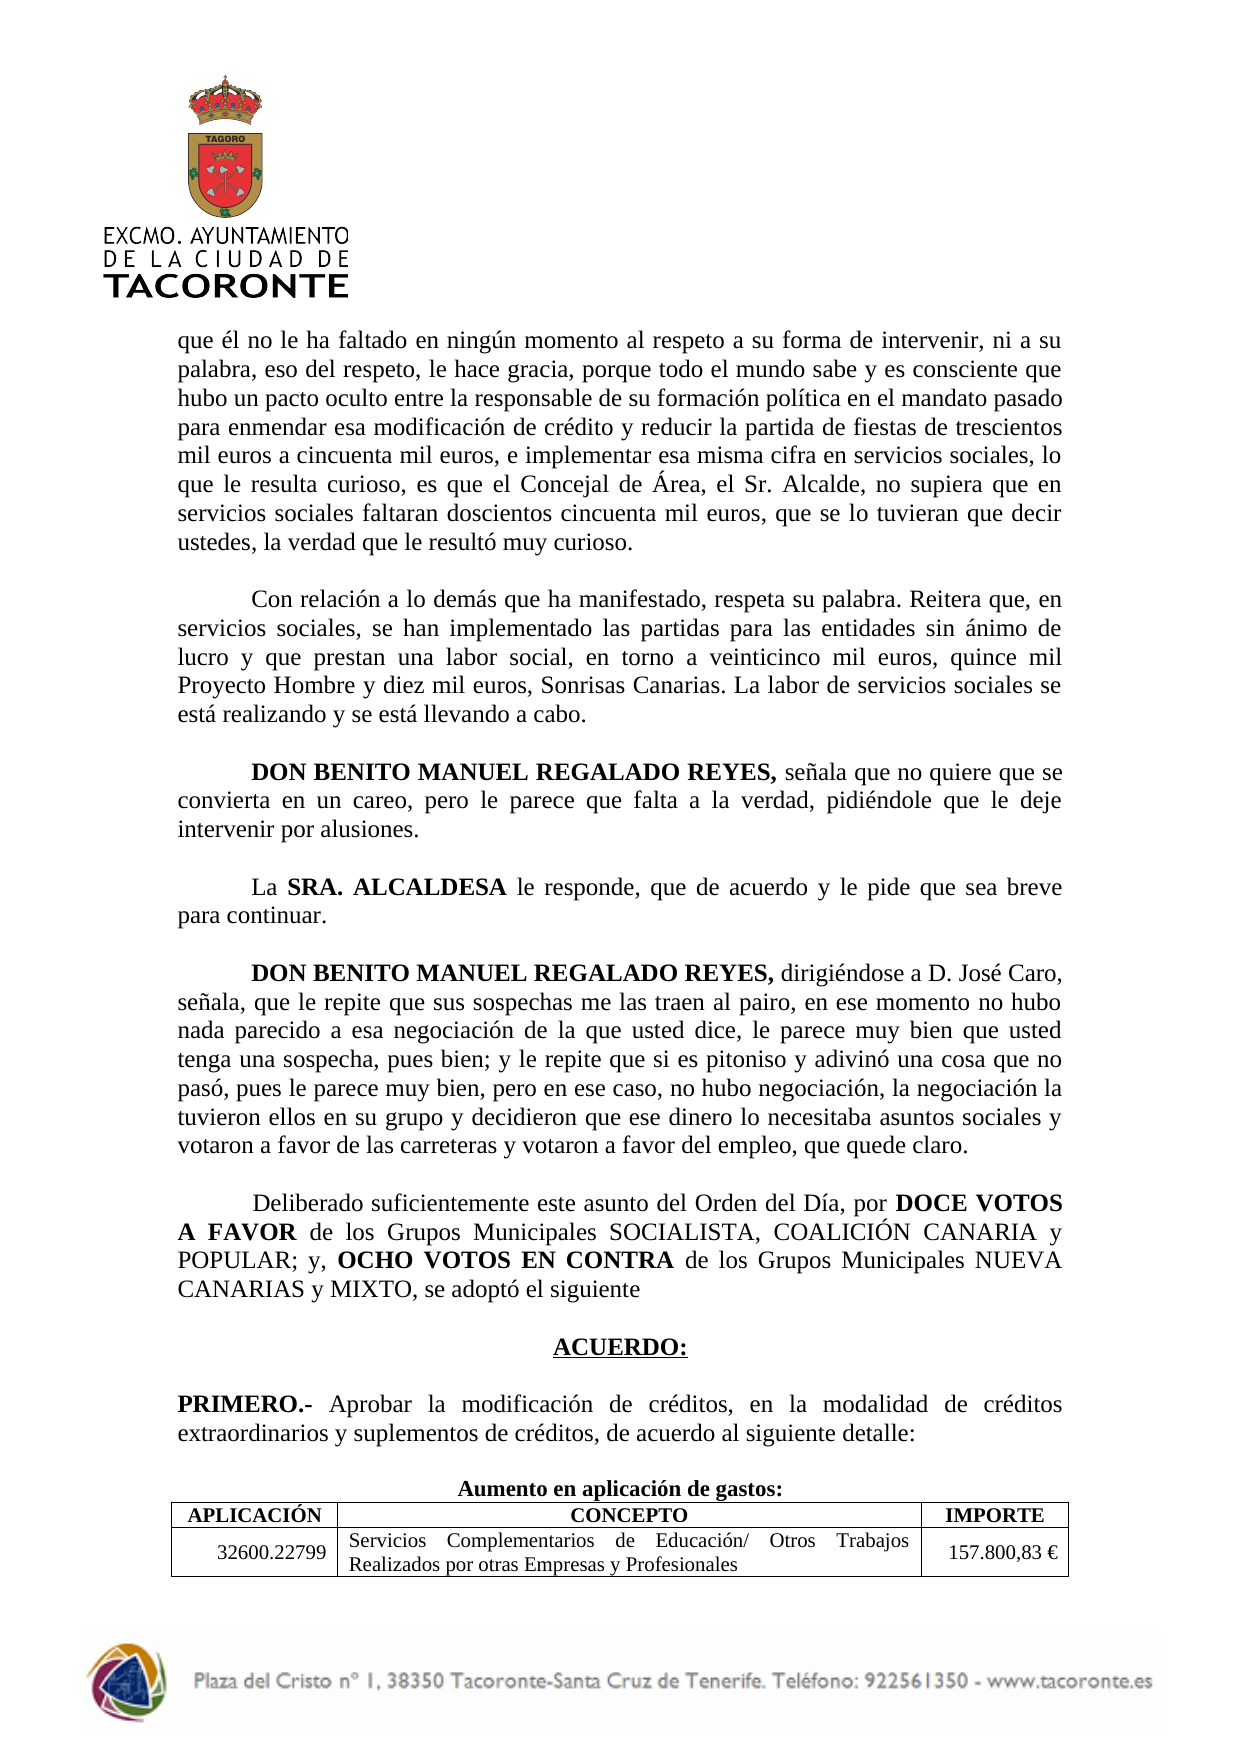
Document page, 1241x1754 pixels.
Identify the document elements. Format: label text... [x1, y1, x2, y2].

table_cell 157.800,83 € [922, 1528, 1068, 1576]
text que él no le ha faltado en ningún momento al respeto a su forma de intervenir, ni a su palabra, eso del respeto, le hace gracia, porque todo el mundo sabe y es consciente que hubo un pacto oculto entre la responsable de su formación política en el mandato pasado para enmendar esa modificación de crédito y reducir la partida de fiestas de trescientos mil euros a cincuenta mil euros, e implementar esa misma cifra en servicios sociales, lo que le resulta curioso, es que el Concejal de Área, el Sr. Alcalde, no supiera que en servicios sociales faltaran doscientos cincuenta mil euros, que se lo tuvieran que decir ustedes, la verdad que le resultó muy curioso. [177, 325, 1063, 555]
table_header IMPORTE [922, 1503, 1068, 1527]
table_header CONCEPTO [338, 1503, 921, 1527]
subtitle ACUERDO: [177, 1332, 1063, 1360]
table_header APLICACIÓN [172, 1503, 337, 1527]
text La SRA. ALCALDESA le responde, que de acuerdo y le pide que sea breve para continuar. [177, 872, 1063, 929]
table_cell Servicios Complementarios de Educación/ Otros Trabajos Realizados por otras Empresas y Profesionales [338, 1528, 921, 1576]
table_cell 32600.22799 [172, 1528, 337, 1576]
text PRIMERO.- Aprobar la modificación de créditos, en la modalidad de créditos extraordinarios y suplementos de créditos, de acuerdo al siguiente detalle: [177, 1389, 1063, 1447]
text Con relación a lo demás que ha manifestado, respeta su palabra. Reitera que, en servicios sociales, se han implementado las partidas para las entidades sin ánimo de lucro y que prestan una labor social, en torno a veinticinco mil euros, quince mil Proyecto Hombre y diez mil euros, Sonrisas Canarias. La labor de servicios sociales se está realizando y se está llevando a cabo. [177, 584, 1063, 728]
picture [80, 1630, 1163, 1737]
text Aumento en aplicación de gastos: [177, 1475, 1063, 1502]
text DON BENITO MANUEL REGALADO REYES, dirigiéndose a D. José Caro, señala, que le repite que sus sospechas me las traen al pairo, en ese momento no hubo nada parecido a esa negociación de la que usted dice, le parece muy bien que usted tenga una sospecha, pues bien; y le repite que si es pitoniso y adivinó una cosa que no pasó, pues le parece muy bien, pero en ese caso, no hubo negociación, la negociación la tuvieron ellos en su grupo y decidieron que ese dinero lo necesitaba asuntos sociales y votaron a favor de las carreteras y votaron a favor del empleo, que quede claro. [177, 958, 1063, 1159]
text DON BENITO MANUEL REGALADO REYES, señala que no quiere que se convierta en un careo, pero le parece que falta a la verdad, pidiéndole que le deje intervenir por alusiones. [177, 757, 1063, 843]
picture [103, 75, 348, 298]
text Deliberado suficientemente este asunto del Orden del Día, por DOCE VOTOS A FAVOR de los Grupos Municipales SOCIALISTA, COALICIÓN CANARIA y POPULAR; y, OCHO VOTOS EN CONTRA de los Grupos Municipales NUEVA CANARIAS y MIXTO, se adoptó el siguiente [177, 1188, 1063, 1303]
